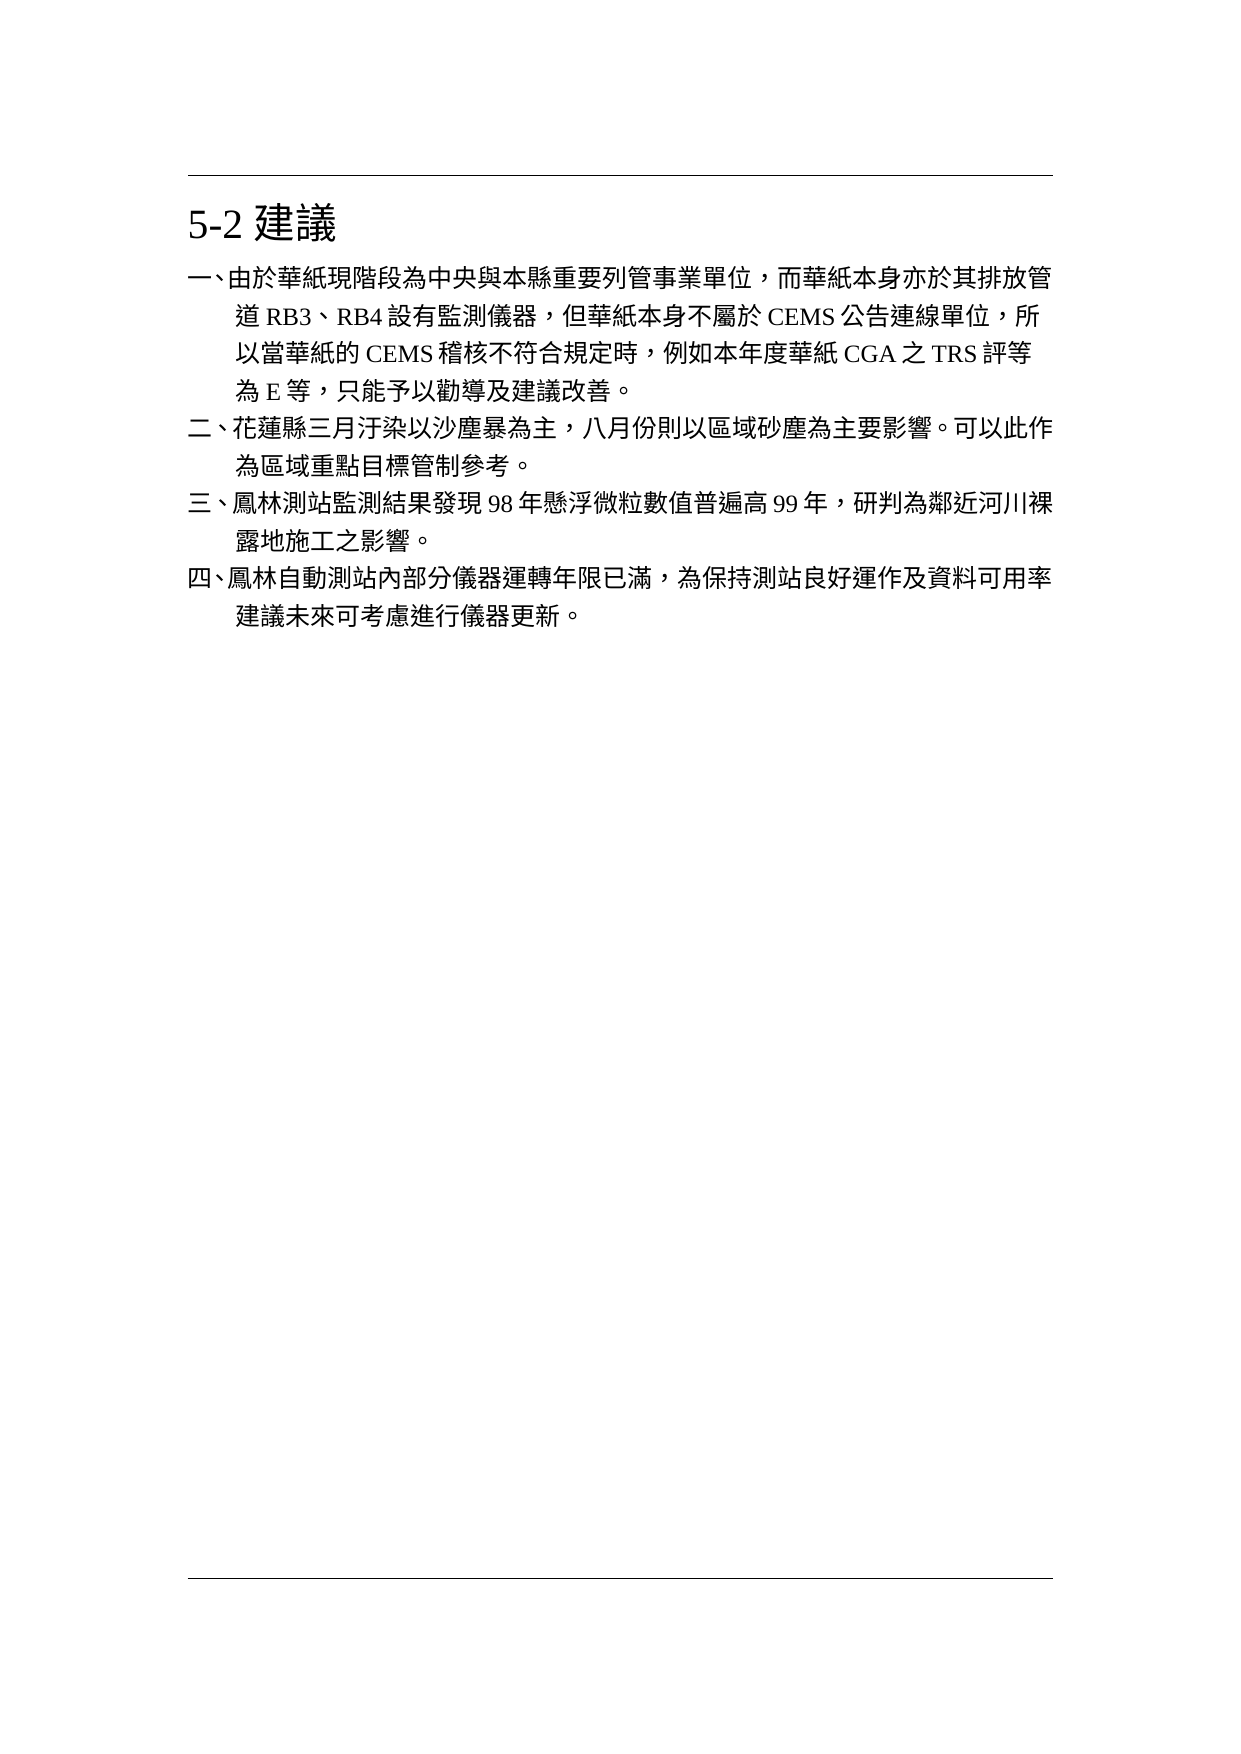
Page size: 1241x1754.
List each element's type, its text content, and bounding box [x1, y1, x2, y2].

subtitle 5-2 建議 [187, 183, 1053, 258]
text 四、鳳林自動測站內部分儀器運轉年限已滿，為保持測站良好運作及資料可用率，建議未來可考慮進行儀器更新。 [187, 558, 1053, 633]
text 一、由於華紙現階段為中央與本縣重要列管事業單位，而華紙本身亦於其排放管道RB3、RB4設有監測儀器，但華紙本身不屬於CEMS公告連線單位，所以當華紙的CEMS稽核不符合規定時，例如本年度華紙CGA之TRS評等為E等，只能予以勸導及建議改善。 [187, 258, 1053, 408]
text 三、鳳林測站監測結果發現98年懸浮微粒數值普遍高99年，研判為鄰近河川裸露地施工之影響。 [187, 483, 1053, 558]
text 二、花蓮縣三月汙染以沙塵暴為主，八月份則以區域砂塵為主要影響。可以此作為區域重點目標管制參考。 [187, 408, 1053, 483]
